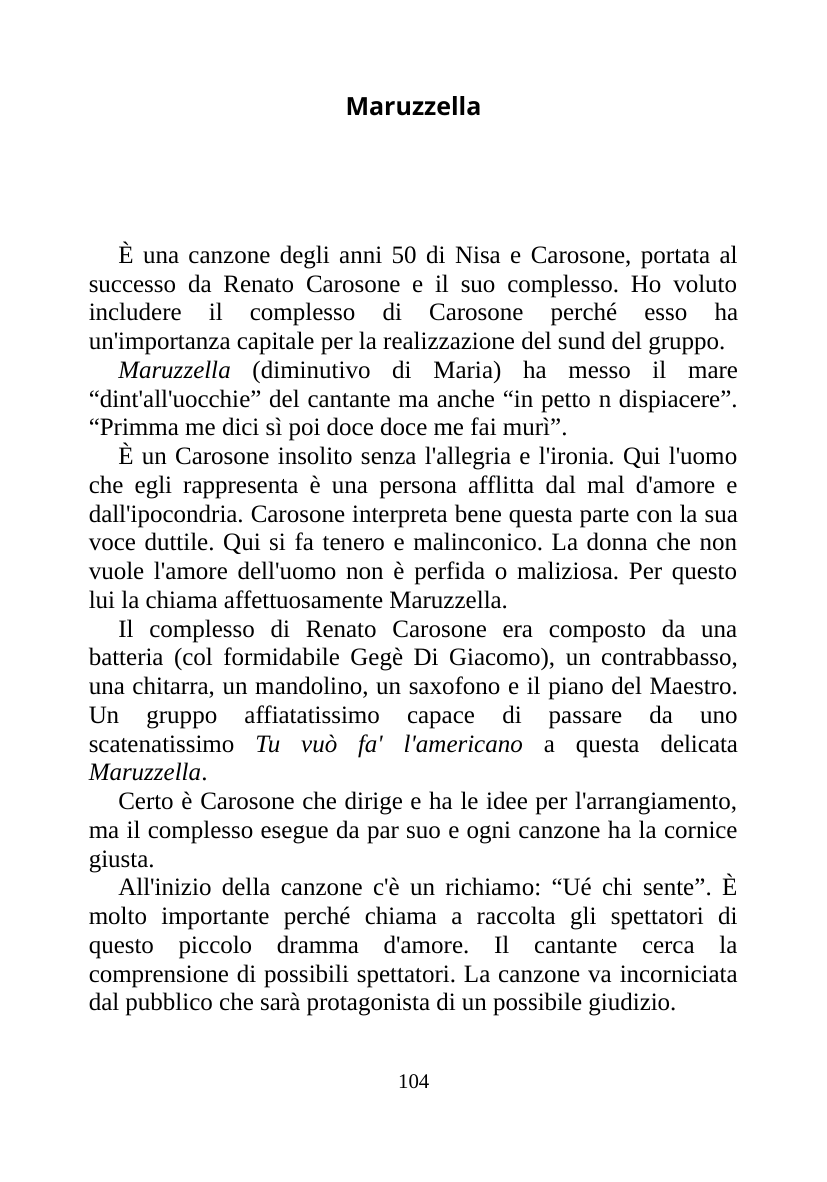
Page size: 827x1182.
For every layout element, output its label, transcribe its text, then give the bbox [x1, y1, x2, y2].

text Il complesso di Renato Carosone era composto da una batteria (col formidabile Gegè Di Giacomo), un contrabbasso, una chitarra, un mandolino, un saxofono e il piano del Maestro. Un gruppo affiatatissimo capace di passare da uno scatenatissimo Tu vuò fa' l'americano a questa delicata Maruzzella. [88, 614, 738, 786]
text È una canzone degli anni 50 di Nisa e Carosone, portata al successo da Renato Carosone e il suo complesso. Ho voluto includere il complesso di Carosone perché esso ha un'importanza capitale per la realizzazione del sund del gruppo. [88, 240, 738, 355]
subtitle Maruzzella [88, 88, 738, 123]
text Certo è Carosone che dirige e ha le idee per l'arrangiamento, ma il complesso esegue da par suo e ogni canzone ha la cornice giusta. [88, 786, 738, 872]
text È un Carosone insolito senza l'allegria e l'ironia. Qui l'uomo che egli rappresenta è una persona afflitta dal mal d'amore e dall'ipocondria. Carosone interpreta bene questa parte con la sua voce duttile. Qui si fa tenero e malinconico. La donna che non vuole l'amore dell'uomo non è perfida o maliziosa. Per questo lui la chiama affettuosamente Maruzzella. [88, 441, 738, 614]
text All'inizio della canzone c'è un richiamo: “Ué chi sente”. È molto importante perché chiama a raccolta gli spettatori di questo piccolo dramma d'amore. Il cantante cerca la comprensione di possibili spettatori. La canzone va incorniciata dal pubblico che sarà protagonista di un possibile giudizio. [88, 872, 738, 1016]
text Maruzzella (diminutivo di Maria) ha messo il mare “dint'all'uocchie” del cantante ma anche “in petto n dispiacere”. “Primma me dici sì poi doce doce me fai murì”. [88, 355, 738, 441]
